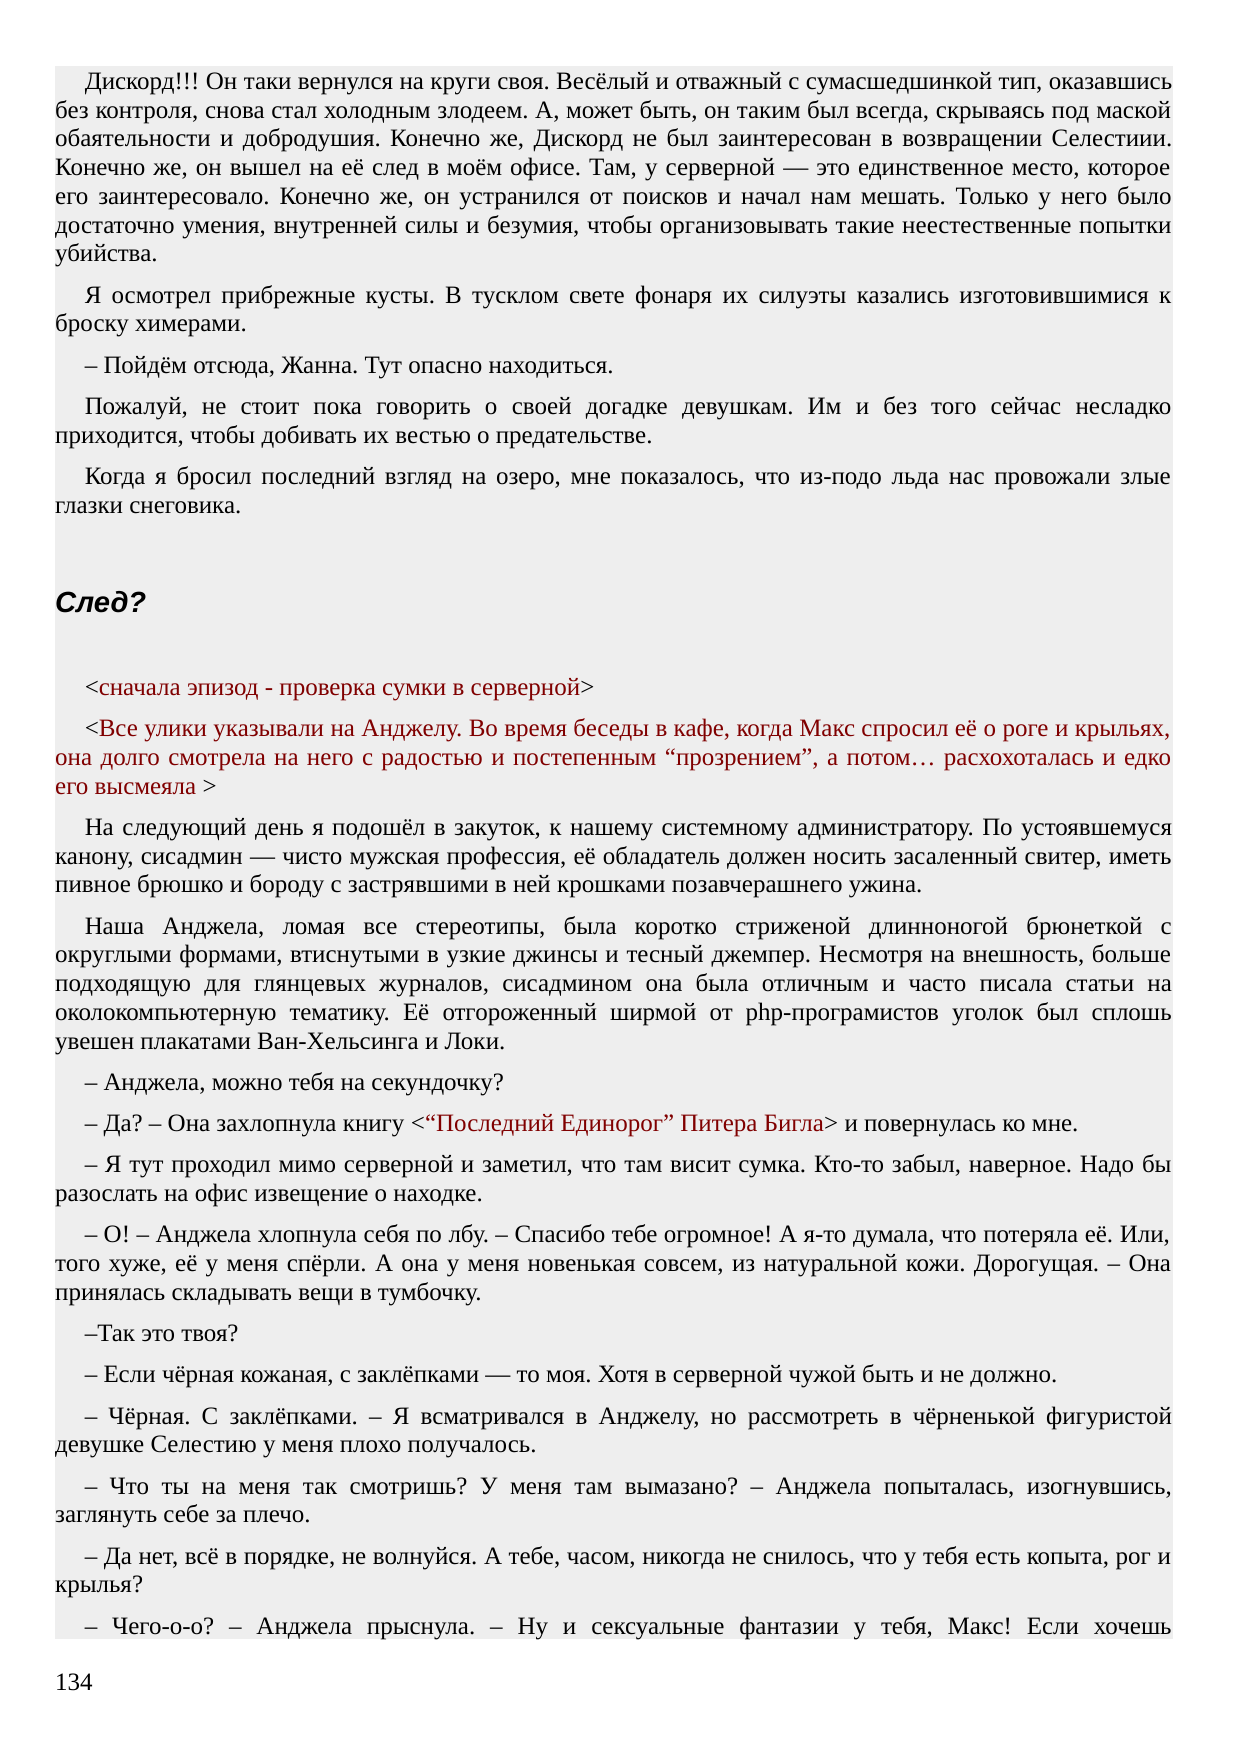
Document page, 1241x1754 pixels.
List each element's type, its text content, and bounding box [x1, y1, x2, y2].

text – О! – Анджела хлопнула себя по лбу. – Спасибо тебе огромное! А я-то думала, что потеряла её. Или, того хуже, её у меня спёрли. А она у меня новенькая совсем, из натуральной кожи. Дорогущая. – Она принялась складывать вещи в тумбочку. [55, 1219, 1173, 1306]
text Я осмотрел прибрежные кусты. В тусклом свете фонаря их силуэты казались изготовившимися к броску химерами. [55, 280, 1173, 337]
text – Чего-о-о? – Анджела прыснула. – Ну и сексуальные фантазии у тебя, Макс! Если хочешь [55, 1611, 1173, 1639]
text – Анджела, можно тебя на секундочку? [55, 1067, 1173, 1096]
text Пожалуй, не стоит пока говорить о своей догадке девушкам. Им и без того сейчас несладко приходится, чтобы добивать их вестью о предательстве. [55, 391, 1173, 448]
text – Если чёрная кожаная, с заклёпками — то моя. Хотя в серверной чужой быть и не должно. [55, 1359, 1173, 1388]
text – Да? – Она захлопнула книгу <“Последний Единорог” Питера Бигла> и повернулась ко мне. [55, 1108, 1173, 1137]
text Когда я бросил последний взгляд на озеро, мне показалось, что из-подо льда нас провожали злые глазки снеговика. [55, 461, 1173, 518]
text – Что ты на меня так смотришь? У меня там вымазано? – Анджела попыталась, изогнувшись, заглянуть себе за плечо. [55, 1471, 1173, 1528]
text – Да нет, всё в порядке, не волнуйся. А тебе, часом, никогда не снилось, что у тебя есть копыта, рог и крылья? [55, 1541, 1173, 1598]
text <сначала эпизод - проверка сумки в серверной> [55, 672, 1173, 701]
text Дискорд!!! Он таки вернулся на круги своя. Весёлый и отважный с сумасшедшинкой тип, оказавшись без контроля, снова стал холодным злодеем. А, может быть, он таким был всегда, скрываясь под маской обаятельности и добродушия. Конечно же, Дискорд не был заинтересован в возвращении Селестиии. Конечно же, он вышел на её след в моём офисе. Там, у серверной — это единственное место, которое его заинтересовало. Конечно же, он устранился от поисков и начал нам мешать. Только у него было достаточно умения, внутренней силы и безумия, чтобы организовывать такие неестественные попытки убийства. [55, 66, 1173, 267]
text – Чёрная. С заклёпками. – Я всматривался в Анджелу, но рассмотреть в чёрненькой фигуристой девушке Селестию у меня плохо получалось. [55, 1401, 1173, 1458]
text Наша Анджела, ломая все стереотипы, была коротко стриженой длинноногой брюнеткой с округлыми формами, втиснутыми в узкие джинсы и тесный джемпер. Несмотря на внешность, больше подходящую для глянцевых журналов, сисадмином она была отличным и часто писала статьи на околокомпьютерную тематику. Её отгороженный ширмой от php-програмистов уголок был сплошь увешен плакатами Ван-Хельсинга и Локи. [55, 911, 1173, 1054]
text На следующий день я подошёл в закуток, к нашему системному администратору. По устоявшемуся канону, сисадмин — чисто мужская профессия, её обладатель должен носить засаленный свитер, иметь пивное брюшко и бороду с застрявшими в ней крошками позавчерашнего ужина. [55, 812, 1173, 898]
subtitle След? [55, 585, 1173, 618]
text – Я тут проходил мимо серверной и заметил, что там висит сумка. Кто-то забыл, наверное. Надо бы разослать на офис извещение о находке. [55, 1149, 1173, 1207]
text – Пойдём отсюда, Жанна. Тут опасно находиться. [55, 350, 1173, 378]
text –Так это твоя? [55, 1318, 1173, 1347]
text <Все улики указывали на Анджелу. Во время беседы в кафе, когда Макс спросил её о роге и крыльях, она долго смотрела на него с радостью и постепенным “прозрением”, а потом… расхохоталась и едко его высмеяла > [55, 713, 1173, 799]
